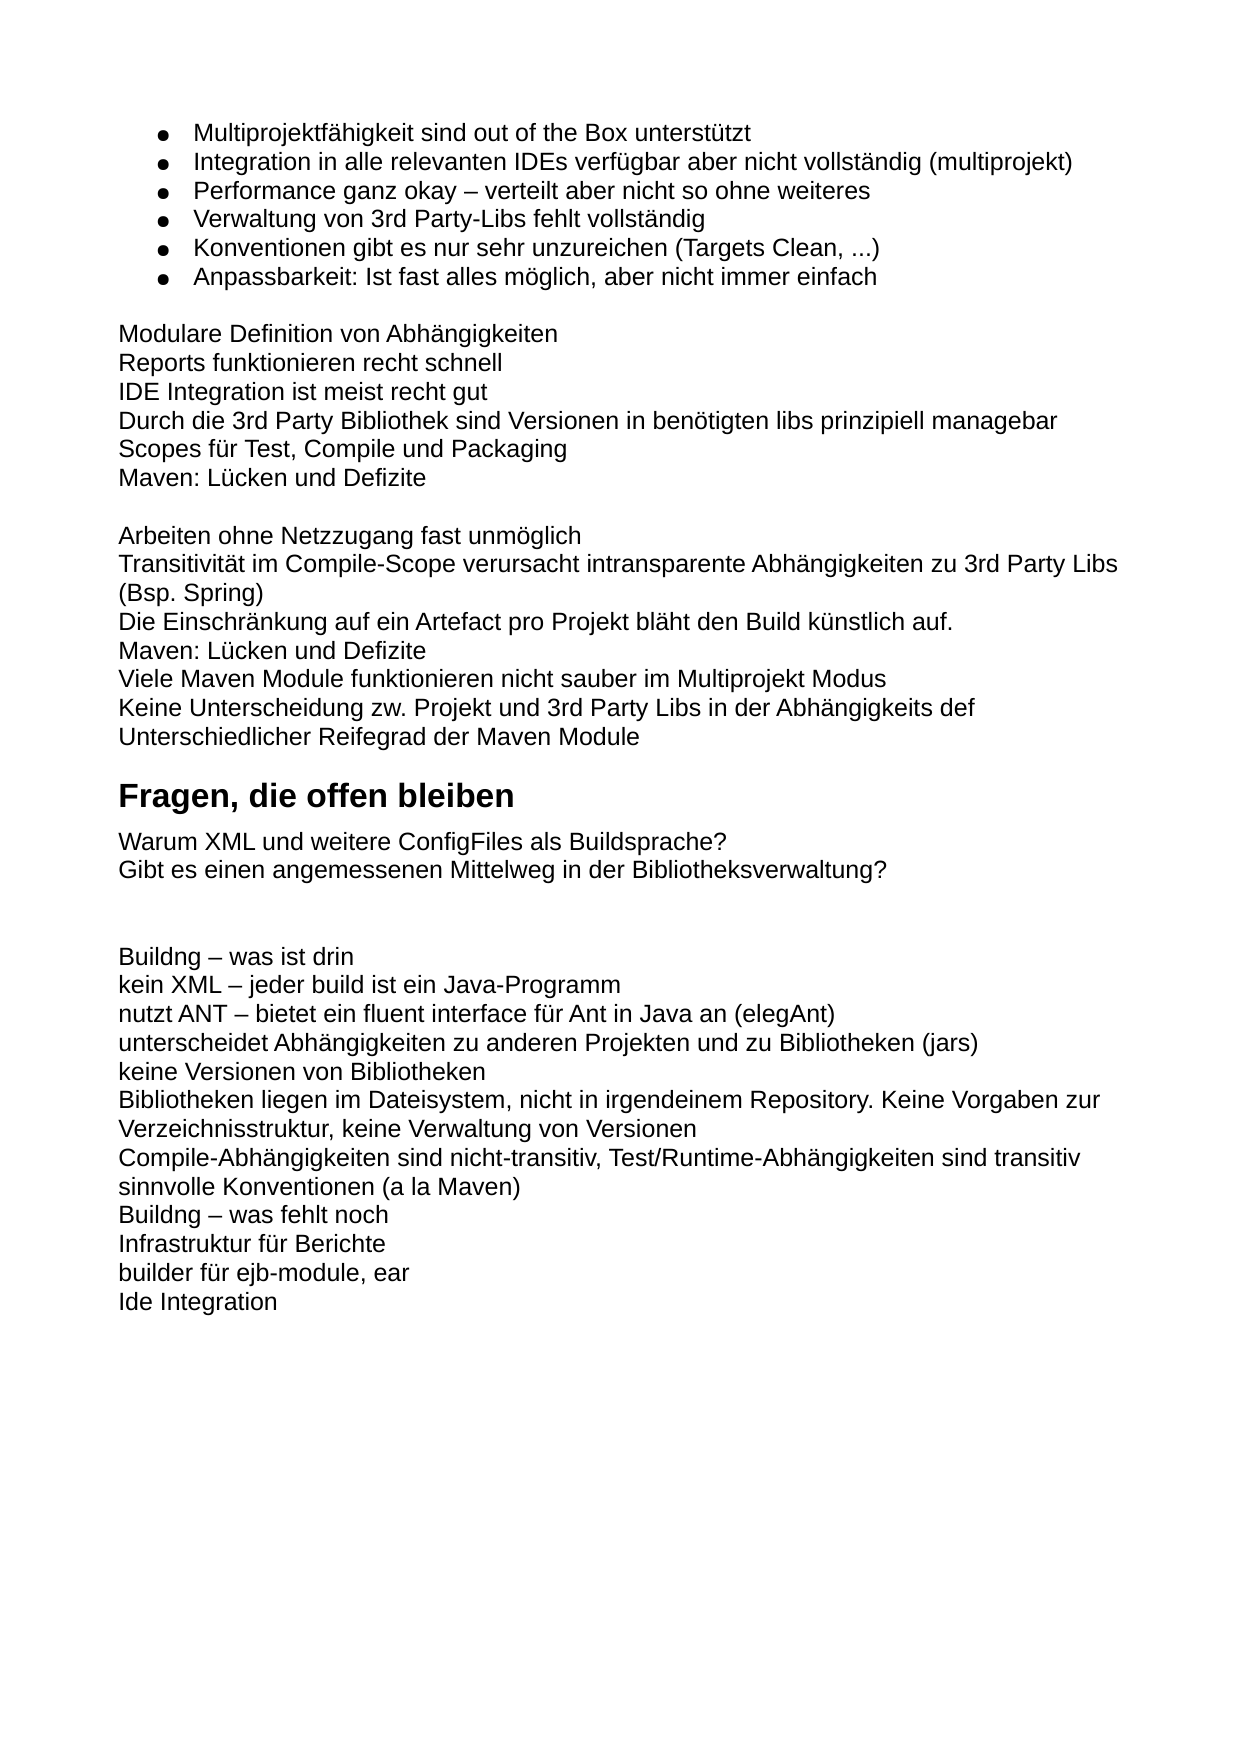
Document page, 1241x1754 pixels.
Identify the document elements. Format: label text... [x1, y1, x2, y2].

text Modulare Definition von Abhängigkeiten [118, 319, 1122, 348]
text Viele Maven Module funktionieren nicht sauber im Multiprojekt Modus [118, 664, 1122, 693]
text keine Versionen von Bibliotheken [118, 1057, 1122, 1086]
text Arbeiten ohne Netzzugang fast unmöglich [118, 521, 1122, 549]
list Integration in alle relevanten IDEs verfügbar aber nicht vollständig (multiprojekt) [156, 147, 1122, 176]
text Infrastruktur für Berichte [118, 1229, 1122, 1258]
text Gibt es einen angemessenen Mittelweg in der Bibliotheksverwaltung? [118, 856, 1122, 884]
text builder für ejb-module, ear [118, 1258, 1122, 1287]
text Unterschiedlicher Reifegrad der Maven Module [118, 722, 1122, 751]
text Maven: Lücken und Defizite [118, 463, 1122, 492]
text Die Einschränkung auf ein Artefact pro Projekt bläht den Build künstlich auf. [118, 607, 1122, 636]
text Maven: Lücken und Defizite [118, 636, 1122, 664]
text Transitivität im Compile-Scope verursacht intransparente Abhängigkeiten zu 3rd Party Libs (Bsp. Spring) [118, 549, 1122, 607]
text nutzt ANT – bietet ein fluent interface für Ant in Java an (elegAnt) [118, 999, 1122, 1028]
list Konventionen gibt es nur sehr unzureichen (Targets Clean, ...) [156, 233, 1122, 262]
text Buildng – was ist drin [118, 942, 1122, 971]
list Anpassbarkeit: Ist fast alles möglich, aber nicht immer einfach [156, 262, 1122, 291]
list Multiprojektfähigkeit sind out of the Box unterstützt [156, 118, 1122, 147]
text Reports funktionieren recht schnell [118, 348, 1122, 377]
text Bibliotheken liegen im Dateisystem, nicht in irgendeinem Repository. Keine Vorgaben zur Verzeichnisstruktur, keine Verwaltung von Versionen [118, 1086, 1122, 1143]
text Ide Integration [118, 1287, 1122, 1316]
text unterscheidet Abhängigkeiten zu anderen Projekten und zu Bibliotheken (jars) [118, 1028, 1122, 1057]
list Performance ganz okay – verteilt aber nicht so ohne weiteres [156, 176, 1122, 204]
text Durch die 3rd Party Bibliothek sind Versionen in benötigten libs prinzipiell managebar [118, 406, 1122, 434]
text sinnvolle Konventionen (a la Maven) [118, 1172, 1122, 1201]
text Compile-Abhängigkeiten sind nicht-transitiv, Test/Runtime-Abhängigkeiten sind transitiv [118, 1143, 1122, 1172]
text Buildng – was fehlt noch [118, 1201, 1122, 1229]
text Scopes für Test, Compile und Packaging [118, 434, 1122, 463]
text Keine Unterscheidung zw. Projekt und 3rd Party Libs in der Abhängigkeits def [118, 693, 1122, 722]
list Verwaltung von 3rd Party-Libs fehlt vollständig [156, 204, 1122, 233]
text Warum XML und weitere ConfigFiles als Buildsprache? [118, 827, 1122, 856]
text IDE Integration ist meist recht gut [118, 377, 1122, 406]
text kein XML – jeder build ist ein Java-Programm [118, 971, 1122, 999]
subtitle Fragen, die offen bleiben [118, 776, 1122, 814]
